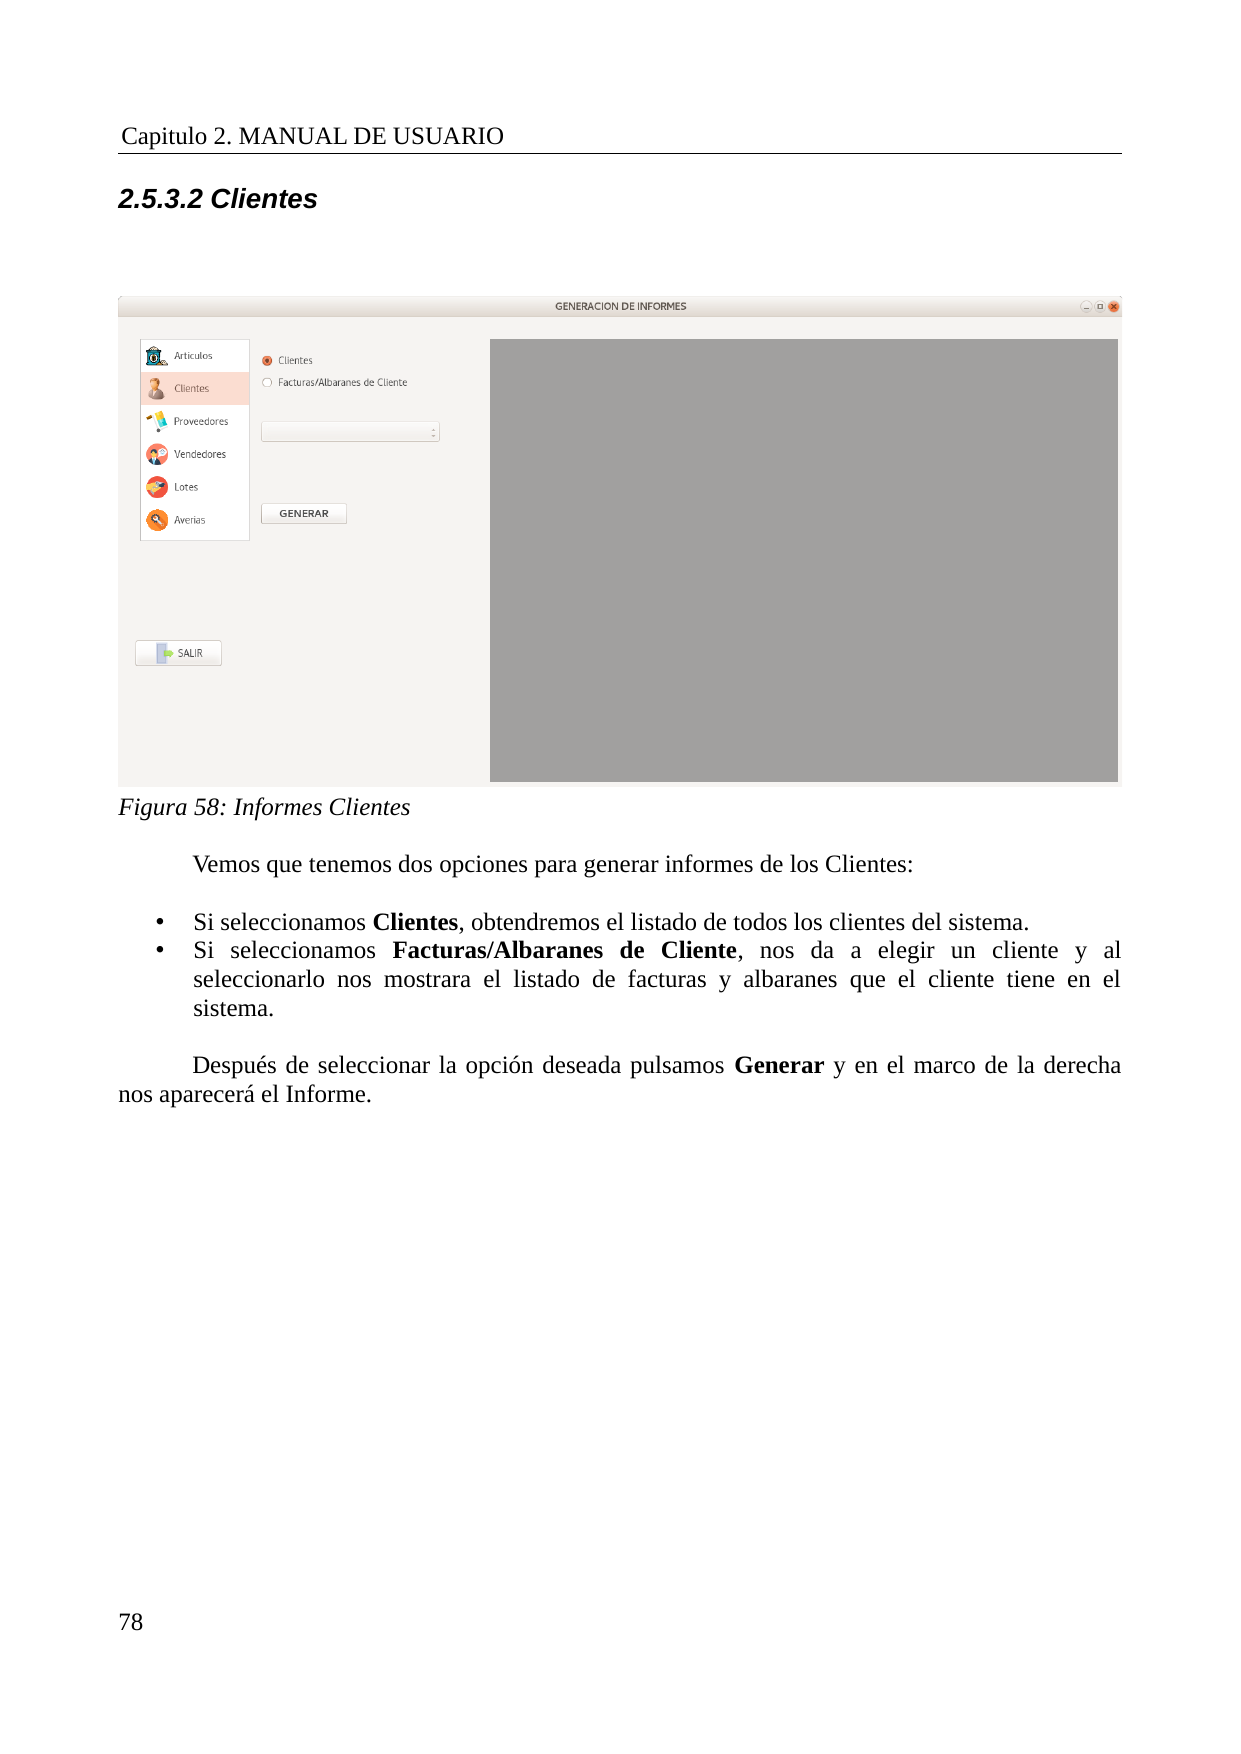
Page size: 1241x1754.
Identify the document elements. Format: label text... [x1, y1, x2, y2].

text Figura 58: Informes Clientes [118, 787, 1122, 821]
list Si seleccionamos Clientes, obtendremos el listado de todos los clientes del sistema. [156, 907, 1122, 936]
picture [118, 296, 1123, 787]
text Vemos que tenemos dos opciones para generar informes de los Clientes: [118, 849, 1122, 878]
list Si seleccionamos Facturas/Albaranes de Cliente, nos da a elegir un cliente y al seleccionarlo nos mostrara el listado de facturas y albaranes que el cliente tiene en el sistema. [156, 936, 1122, 1022]
text Después de seleccionar la opción deseada pulsamos Generar y en el marco de la derecha nos aparecerá el Informe. [118, 1051, 1122, 1108]
subtitle 2.5.3.2 Clientes [118, 182, 1122, 214]
